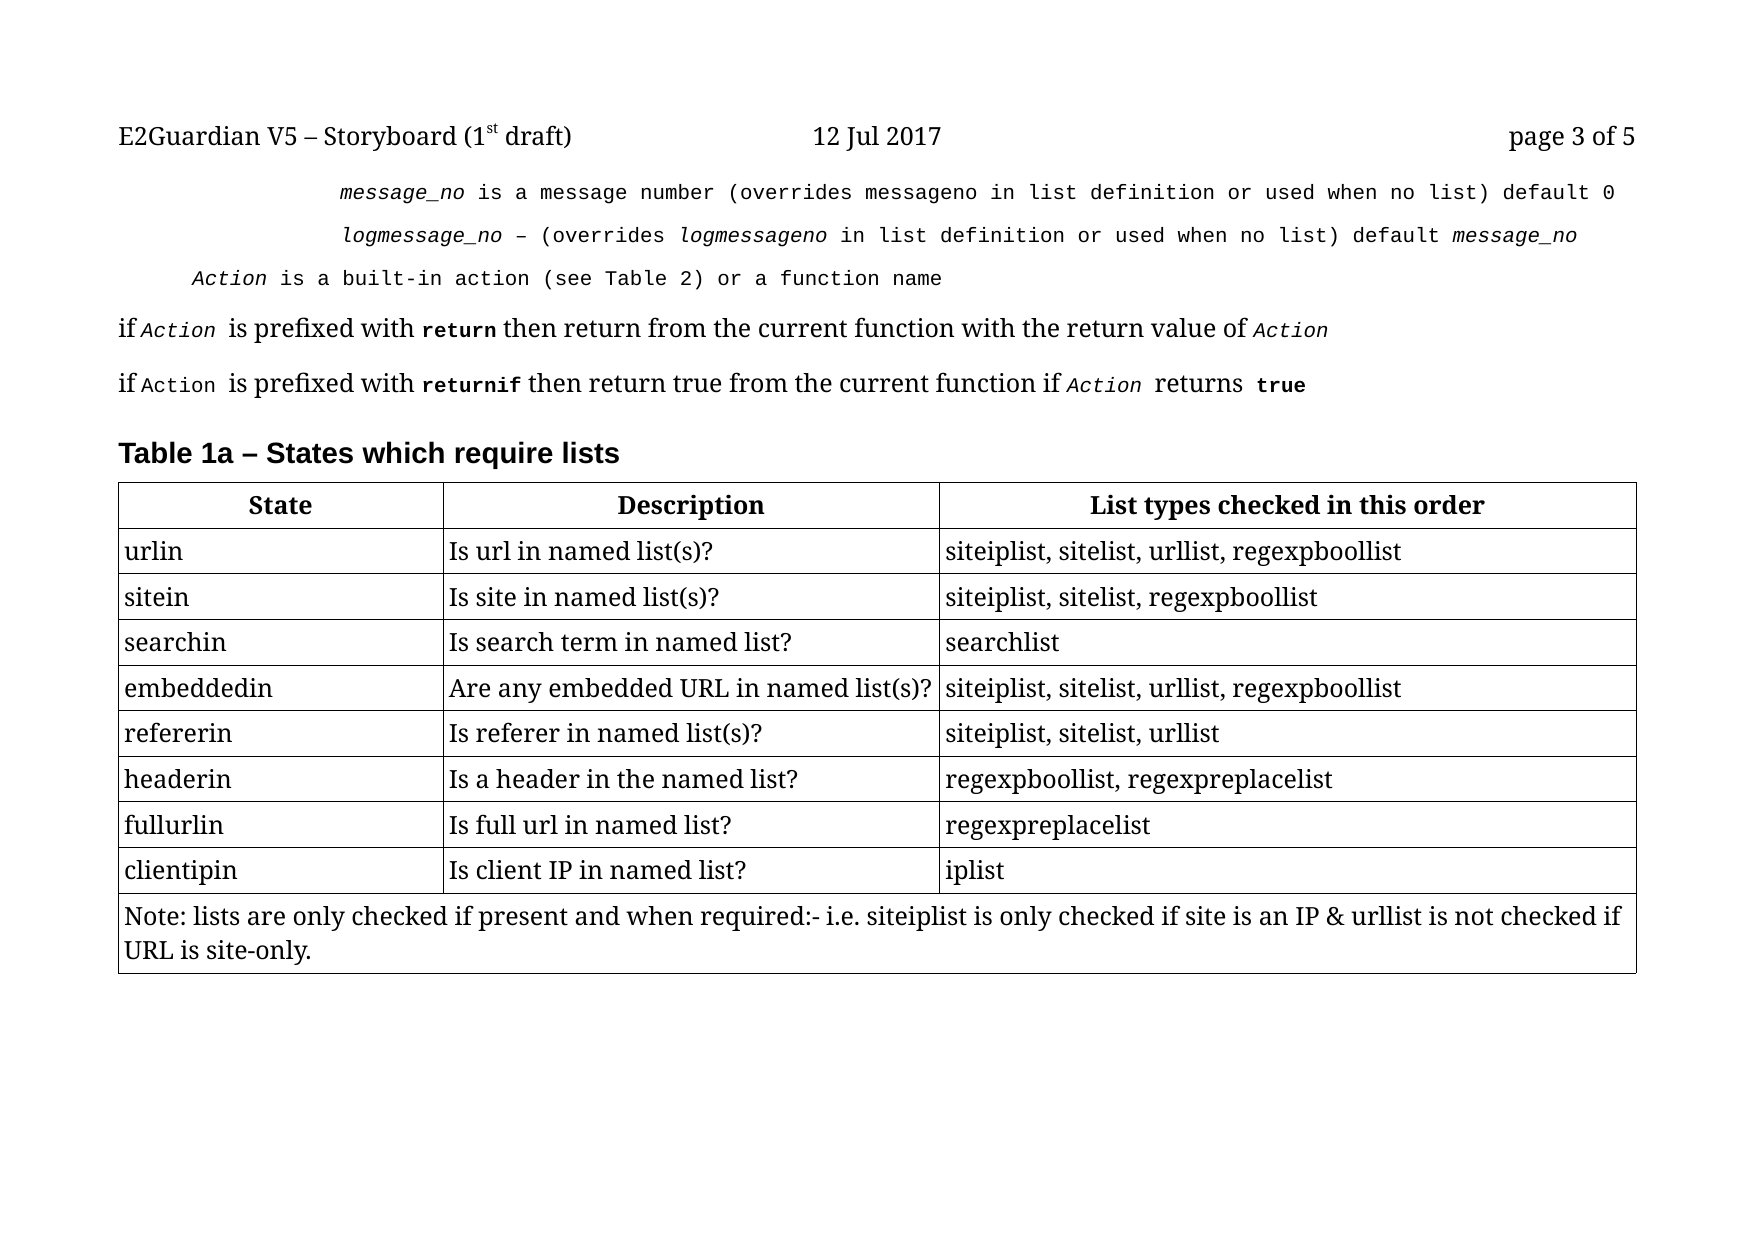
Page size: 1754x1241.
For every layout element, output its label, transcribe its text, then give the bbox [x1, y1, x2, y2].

table_cell regexpreplacelist [940, 802, 1636, 847]
table_cell searchlist [940, 620, 1636, 664]
table_cell searchin [119, 620, 443, 664]
table_header State [119, 483, 443, 528]
text if Action is prefixed with returnif then return true from the current function if Action returns true [118, 366, 1636, 400]
table_cell embeddedin [119, 666, 443, 710]
text if Action is prefixed with return then return from the current function with the return value of Action [118, 310, 1636, 344]
table_cell regexpboollist, regexpreplacelist [940, 757, 1636, 801]
table_cell Is url in named list(s)? [444, 529, 939, 573]
table_cell Is client IP in named list? [444, 848, 939, 893]
table_cell refererin [119, 711, 443, 756]
table_cell Is search term in named list? [444, 620, 939, 664]
text logmessage_no – (overrides logmessageno in list definition or used when no list) default message_no [192, 224, 1636, 248]
table_cell urlin [119, 529, 443, 573]
table_cell siteiplist, sitelist, urllist, regexpboollist [940, 529, 1636, 573]
text Action is a built-in action (see Table 2) or a function name [192, 267, 1636, 291]
table_cell sitein [119, 574, 443, 619]
subtitle Table 1a – States which require lists [118, 436, 1636, 469]
table_cell siteiplist, sitelist, regexpboollist [940, 574, 1636, 619]
table_cell Is full url in named list? [444, 802, 939, 847]
table_cell Is site in named list(s)? [444, 574, 939, 619]
table_cell Is a header in the named list? [444, 757, 939, 801]
table_cell Note: lists are only checked if present and when required:- i.e. siteiplist is only checked if site is an IP & urllist is not checked if URL is site-only. [119, 894, 1636, 972]
table_cell headerin [119, 757, 443, 801]
table_header Description [444, 483, 939, 528]
table_header List types checked in this order [940, 483, 1636, 528]
table_cell siteiplist, sitelist, urllist [940, 711, 1636, 756]
table_cell iplist [940, 848, 1636, 893]
table_cell siteiplist, sitelist, urllist, regexpboollist [940, 666, 1636, 710]
table_cell clientipin [119, 848, 443, 893]
table_cell Are any embedded URL in named list(s)? [444, 666, 939, 710]
table_cell Is referer in named list(s)? [444, 711, 939, 756]
table_cell fullurlin [119, 802, 443, 847]
text message_no is a message number (overrides messageno in list definition or used when no list) default 0 [192, 182, 1636, 205]
